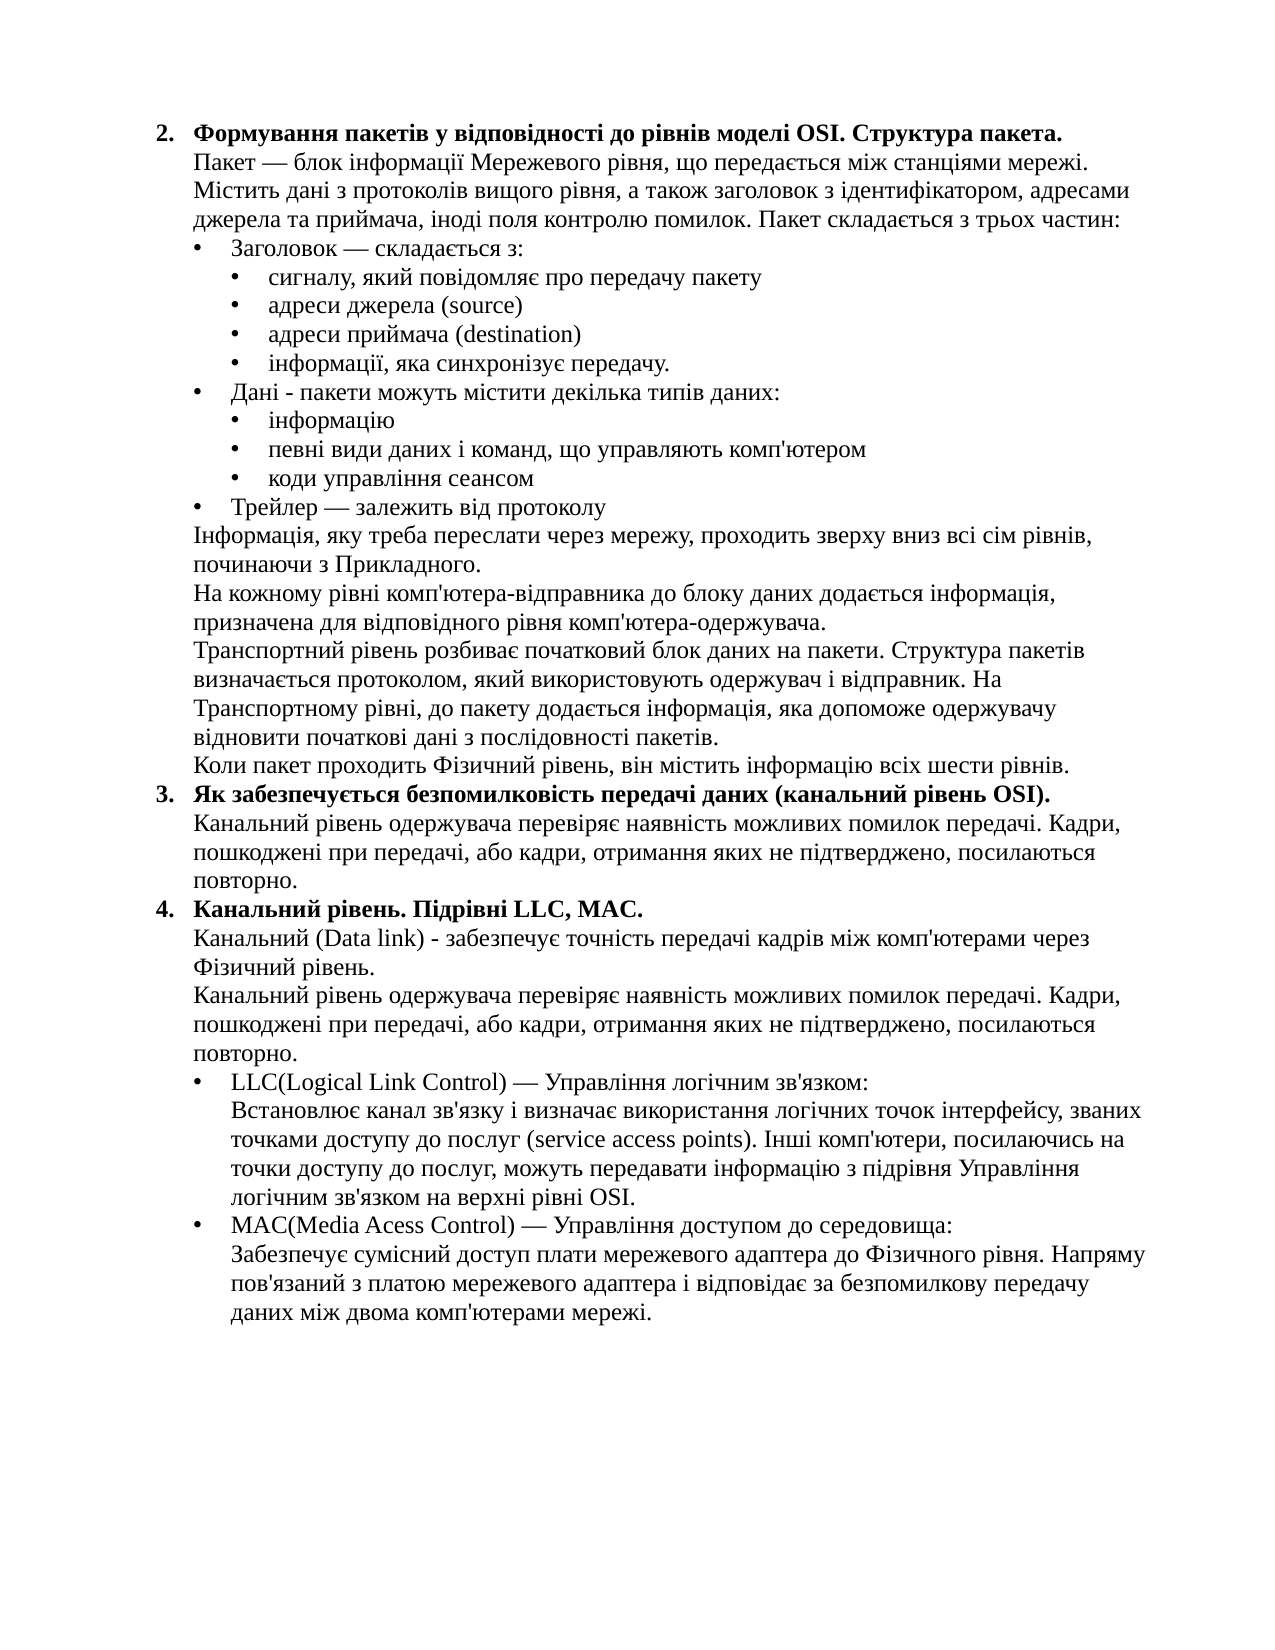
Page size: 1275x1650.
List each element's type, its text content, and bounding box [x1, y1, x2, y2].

list Канальний (Data link) - забезпечує точність передачі кадрів між комп'ютерами через Фізичний рівень. [156, 923, 1157, 981]
list Заголовок — складається з: [193, 233, 1157, 262]
list Коли пакет проходить Фізичний рівень, він містить інформацію всіх шести рівнів. [156, 751, 1157, 779]
list Забезпечує сумісний доступ плати мережевого адаптера до Фізичного рівня. Напряму пов'язаний з платою мережевого адаптера і відповідає за безпомилкову передачу даних між двома комп'ютерами мережі. [193, 1239, 1157, 1326]
list сигналу, який повідомляє про передачу пакету [231, 262, 1157, 291]
list Пакет — блок інформації Мережевого рівня, що передається між станціями мережі. Містить дані з протоколів вищого рівня, а також заголовок з ідентифікатором, адресами джерела та приймача, іноді поля контролю помилок. Пакет складається з трьох частин: [156, 147, 1157, 233]
list Дані - пакети можуть містити декілька типів даних: [193, 377, 1157, 406]
list Трейлер — залежить від протоколу [193, 492, 1157, 521]
list Канальний рівень одержувача перевіряє наявність можливих помилок передачі. Кадри, пошкоджені при передачі, або кадри, отримання яких не підтверджено, посилаються повторно. [156, 808, 1157, 894]
list MAC(Media Acess Control) — Управління доступом до середовища: [193, 1211, 1157, 1239]
list інформацію [231, 406, 1157, 434]
list На кожному рівні комп'ютера-відправника до блоку даних додається інформація, призначена для відповідного рівня комп'ютера-одержувача. [156, 578, 1157, 636]
list адреси джерела (source) [231, 291, 1157, 319]
list Канальний рівень. Підрівні LLC, MAC. [156, 894, 1157, 923]
list Транспортний рівень розбиває початковий блок даних на пакети. Структура пакетів визначається протоколом, який використовують одержувач і відправник. На Транспортному рівні, до пакету додається інформація, яка допоможе одержувачу відновити початкові дані з послідовності пакетів. [156, 636, 1157, 751]
list Канальний рівень одержувача перевіряє наявність можливих помилок передачі. Кадри, пошкоджені при передачі, або кадри, отримання яких не підтверджено, посилаються повторно. [156, 981, 1157, 1067]
list Інформація, яку треба переслати через мережу, проходить зверху вниз всі сім рівнів, починаючи з Прикладного. [156, 521, 1157, 578]
list Як забезпечується безпомилковість передачі даних (канальний рівень OSI). [156, 779, 1157, 808]
list LLC(Logical Link Control) — Управління логічним зв'язком: [193, 1067, 1157, 1096]
list інформації, яка синхронізує передачу. [231, 348, 1157, 377]
list коди управління сеансом [231, 463, 1157, 492]
list певні види даних і команд, що управляють комп'ютером [231, 434, 1157, 463]
list адреси приймача (destination) [231, 319, 1157, 348]
list Встановлює канал зв'язку і визначає використання логічних точок інтерфейсу, званих точками доступу до послуг (service access points). Інші комп'ютери, посилаючись на точки доступу до послуг, можуть передавати інформацію з підрівня Управління логічним зв'язком на верхні рівні OSI. [193, 1096, 1157, 1211]
list Формування пакетів у відповідності до рівнів моделі OSI. Структура пакета. [156, 118, 1157, 147]
